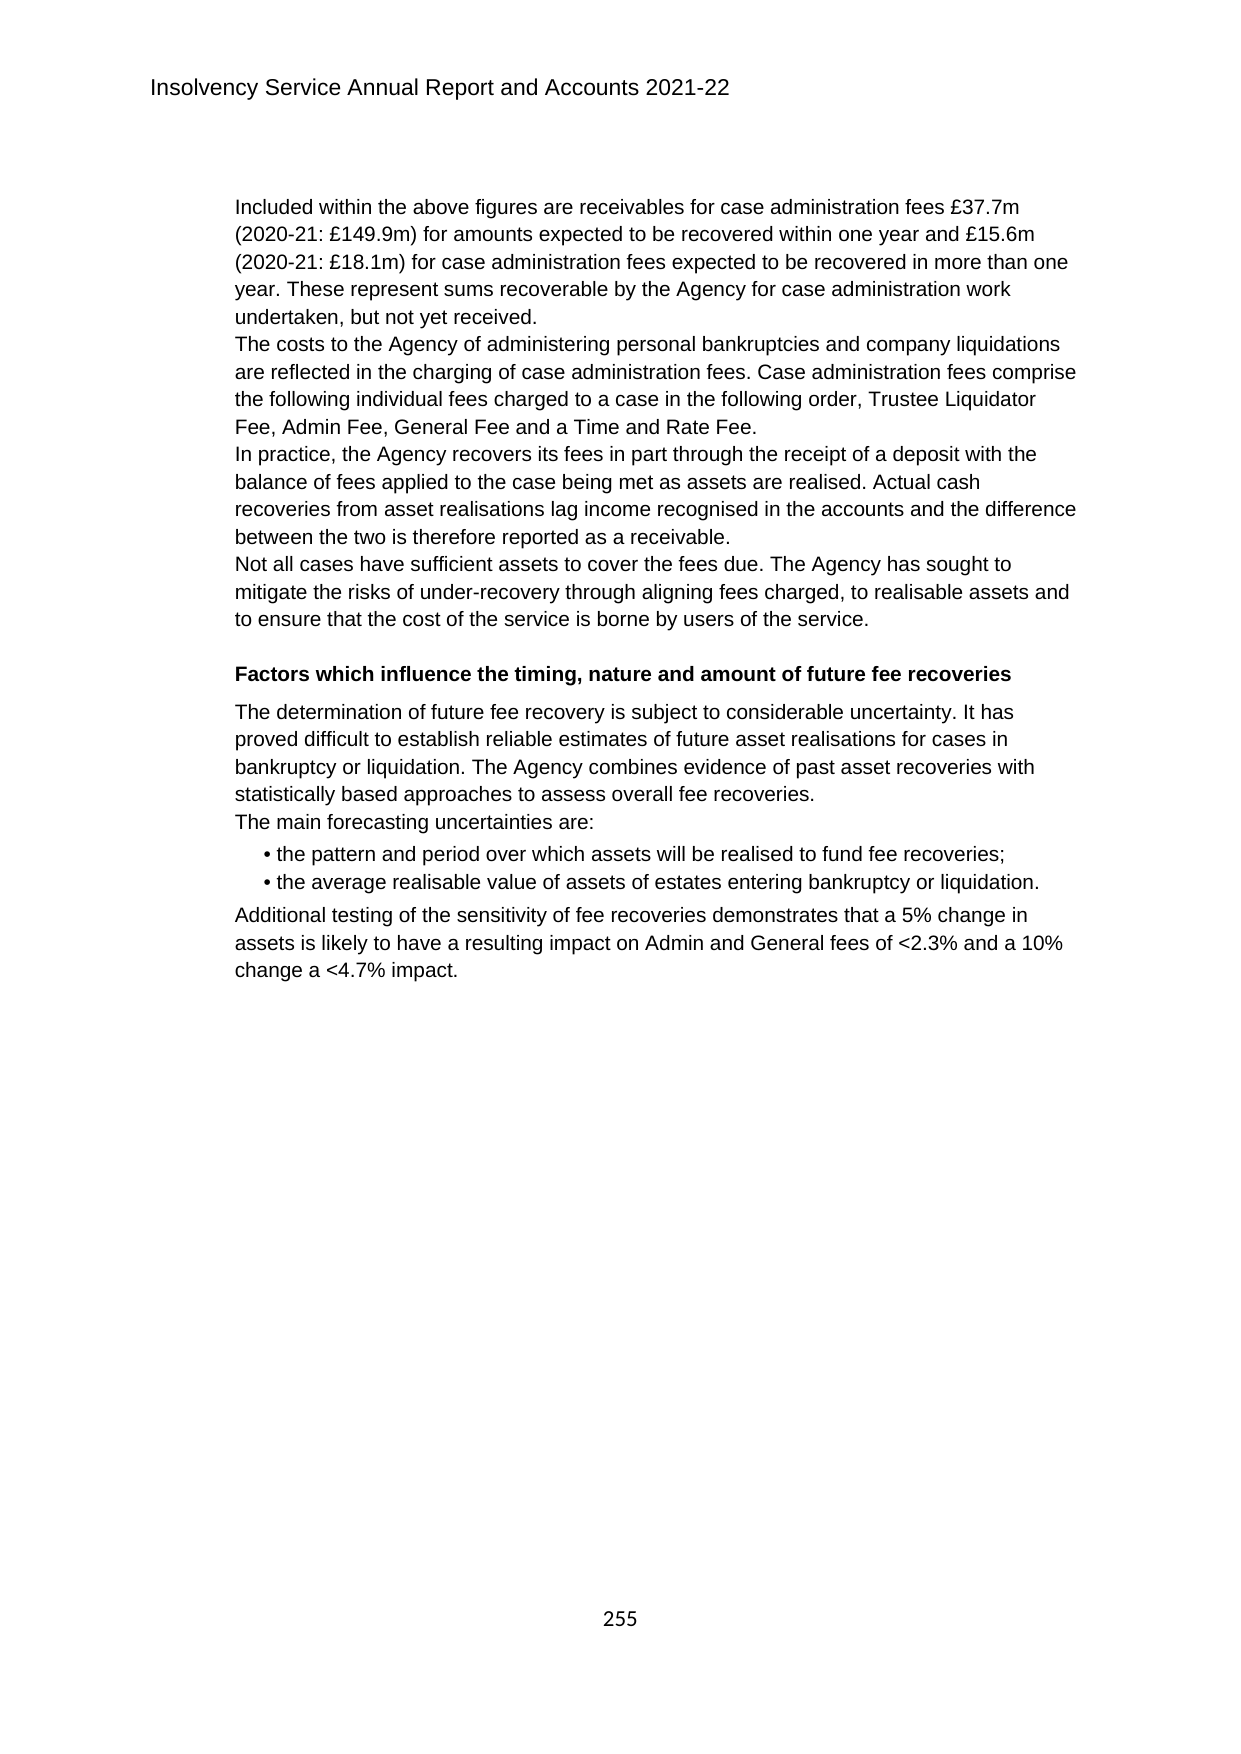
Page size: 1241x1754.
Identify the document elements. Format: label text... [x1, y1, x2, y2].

table_cell [150, 332, 223, 442]
table_cell Factors which influence the timing, nature and amount of future fee recoveries [223, 662, 1089, 700]
table_cell [150, 700, 223, 810]
table_cell [150, 903, 223, 986]
table_cell Additional testing of the sensitivity of fee recoveries demonstrates that a 5% change in assets is likely to have a resulting impact on Admin and General fees of <2.3% and a 10% change a <4.7% impact. [223, 903, 1089, 986]
table_cell [150, 810, 223, 842]
table_cell The costs to the Agency of administering personal bankruptcies and company liquidations are reflected in the charging of case administration fees. Case administration fees comprise the following individual fees charged to a case in the following order, Trustee Liquidator Fee, Admin Fee, General Fee and a Time and Rate Fee. [223, 332, 1089, 442]
table_cell In practice, the Agency recovers its fees in part through the receipt of a deposit with the balance of fees applied to the case being met as assets are realised. Actual cash recoveries from asset realisations lag income recognised in the accounts and the difference between the two is therefore reported as a receivable. [223, 442, 1089, 552]
table_cell [150, 662, 223, 700]
table_cell The determination of future fee recovery is subject to considerable uncertainty. It has proved difficult to establish reliable estimates of future asset realisations for cases in bankruptcy or liquidation. The Agency combines evidence of past asset recoveries with statistically based approaches to assess overall fee recoveries. [223, 700, 1089, 810]
table_cell [150, 842, 223, 903]
table_header [150, 195, 223, 332]
table_header Included within the above figures are receivables for case administration fees £37.7m (2020-21: £149.9m) for amounts expected to be recovered within one year and £15.6m (2020-21: £18.1m) for case administration fees expected to be recovered in more than one year. These represent sums recoverable by the Agency for case administration work undertaken, but not yet received. [223, 195, 1089, 332]
table_cell • the pattern and period over which assets will be realised to fund fee recoveries; • the average realisable value of assets of estates entering bankruptcy or liquidation. [223, 842, 1089, 903]
table_cell Not all cases have sufficient assets to cover the fees due. The Agency has sought to mitigate the risks of under-recovery through aligning fees charged, to realisable assets and to ensure that the cost of the service is borne by users of the service. [223, 552, 1089, 662]
table_cell [150, 442, 223, 552]
table_cell [150, 552, 223, 662]
table_cell The main forecasting uncertainties are: [223, 810, 1089, 842]
